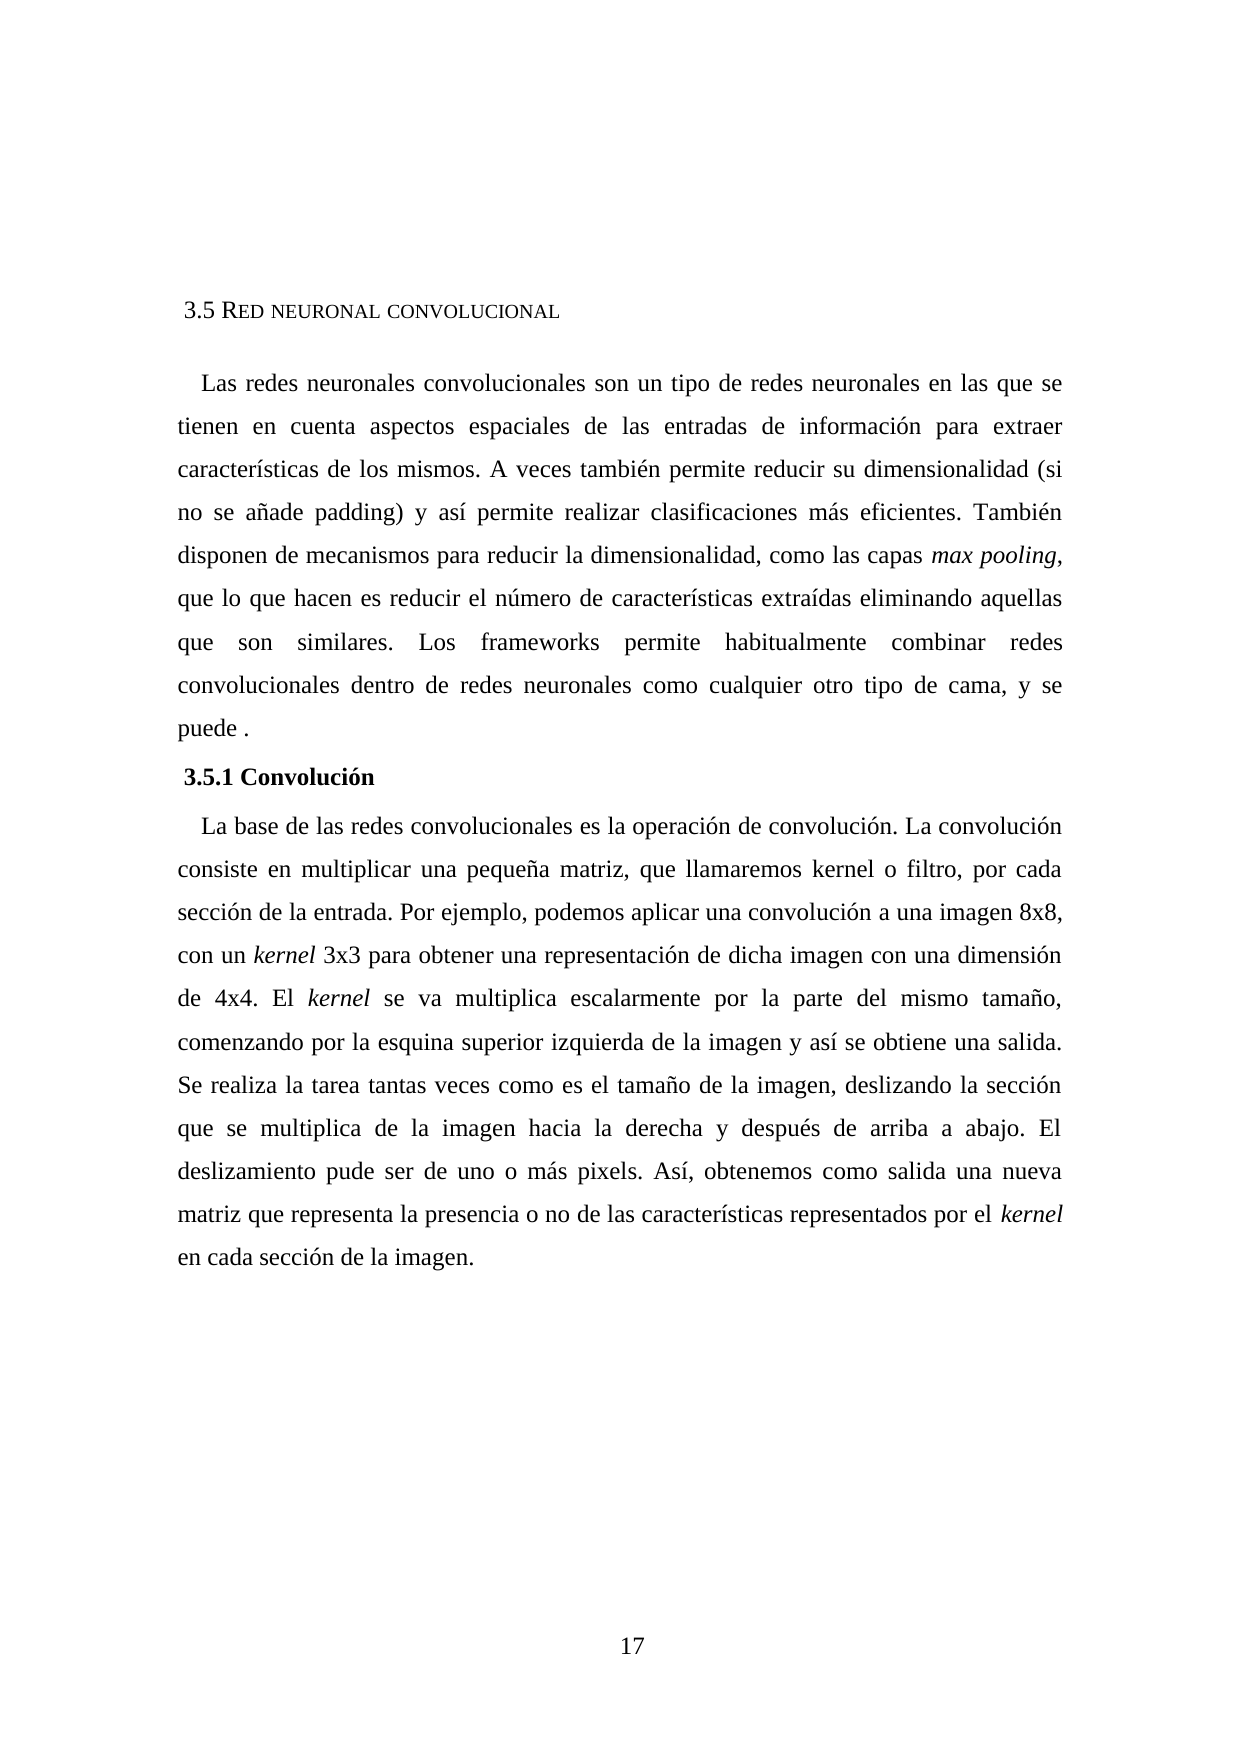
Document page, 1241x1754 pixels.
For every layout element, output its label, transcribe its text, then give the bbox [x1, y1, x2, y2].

subtitle Convolución [177, 762, 1063, 791]
text La base de las redes convolucionales es la operación de convolución. La convolución consiste en multiplicar una pequeña matriz, que llamaremos kernel o filtro, por cada sección de la entrada. Por ejemplo, podemos aplicar una convolución a una imagen 8x8, con un kernel 3x3 para obtener una representación de dicha imagen con una dimensión de 4x4. El kernel se va multiplica escalarmente por la parte del mismo tamaño, comenzando por la esquina superior izquierda de la imagen y así se obtiene una salida. Se realiza la tarea tantas veces como es el tamaño de la imagen, deslizando la sección que se multiplica de la imagen hacia la derecha y después de arriba a abajo. El deslizamiento pude ser de uno o más pixels. Así, obtenemos como salida una nueva matriz que representa la presencia o no de las características representados por el kernel en cada sección de la imagen. [177, 811, 1063, 1271]
subtitle Red neuronal convolucional [177, 295, 960, 324]
text Las redes neuronales convolucionales son un tipo de redes neuronales en las que se tienen en cuenta aspectos espaciales de las entradas de información para extraer características de los mismos. A veces también permite reducir su dimensionalidad (si no se añade padding) y así permite realizar clasificaciones más eficientes. También disponen de mecanismos para reducir la dimensionalidad, como las capas max pooling, que lo que hacen es reducir el número de características extraídas eliminando aquellas que son similares. Los frameworks permite habitualmente combinar redes convolucionales dentro de redes neuronales como cualquier otro tipo de cama, y se puede . [177, 368, 1063, 742]
